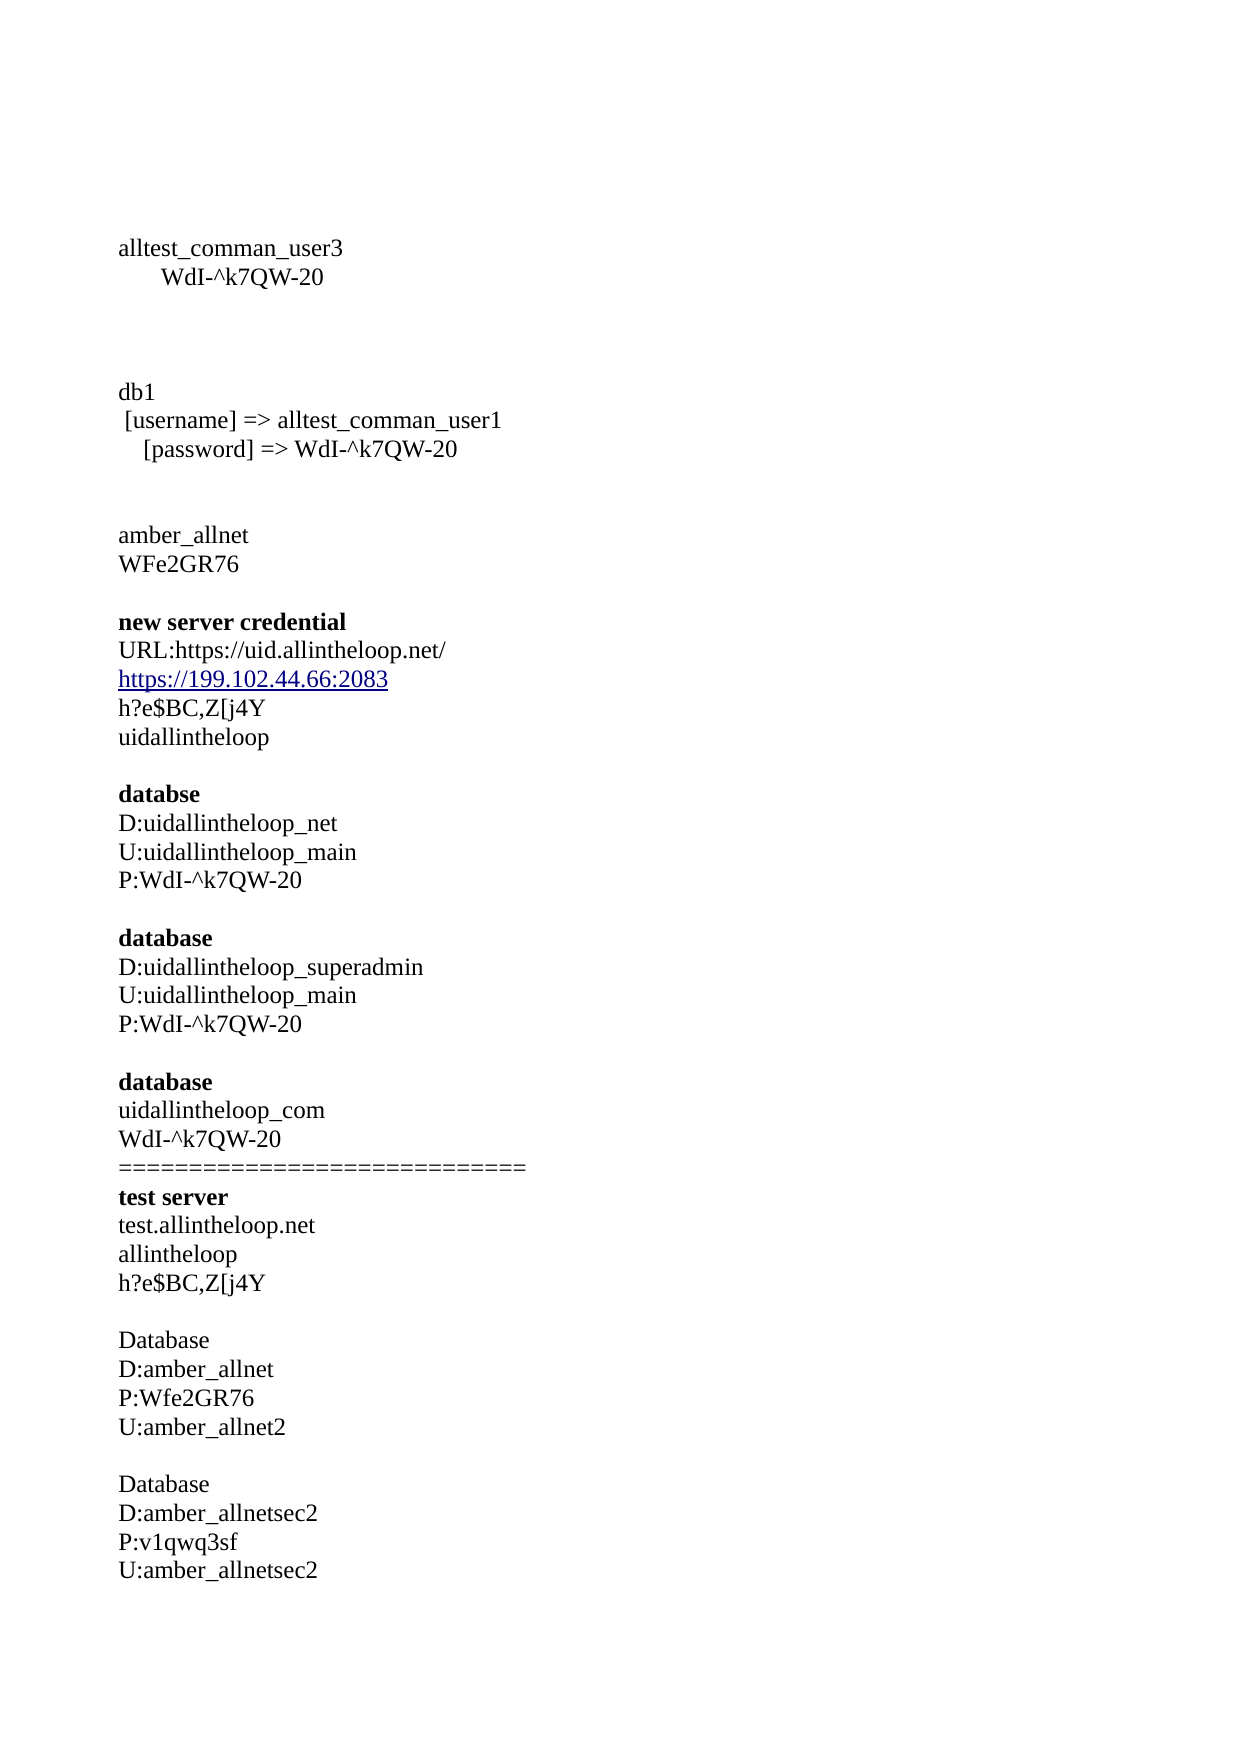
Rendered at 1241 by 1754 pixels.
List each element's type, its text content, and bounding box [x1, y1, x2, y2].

text databse [118, 779, 1122, 808]
text D:amber_allnetsec2 [118, 1498, 1122, 1527]
text WdI-^k7QW-20 [118, 1124, 1122, 1153]
text Database [118, 1469, 1122, 1498]
text database [118, 1067, 1122, 1096]
text U:amber_allnetsec2 [118, 1556, 1122, 1584]
text WdI-^k7QW-20 [118, 262, 1122, 291]
text P:WdI-^k7QW-20 [118, 1009, 1122, 1038]
text P:WdI-^k7QW-20 [118, 866, 1122, 894]
text uidallintheloop [118, 722, 1122, 751]
text Database [118, 1326, 1122, 1354]
text D:uidallintheloop_net [118, 808, 1122, 837]
text database [118, 923, 1122, 952]
text U:uidallintheloop_main [118, 837, 1122, 866]
text db1 [118, 377, 1122, 406]
text new server credential [118, 607, 1122, 636]
text P:Wfe2GR76 [118, 1383, 1122, 1412]
text [username] => alltest_comman_user1 [118, 406, 1122, 434]
text https://199.102.44.66:2083 [118, 664, 1122, 693]
text h?e$BC,Z[j4Y [118, 693, 1122, 722]
text WFe2GR76 [118, 549, 1122, 578]
text allintheloop [118, 1239, 1122, 1268]
text D:uidallintheloop_superadmin [118, 952, 1122, 981]
text URL:https://uid.allintheloop.net/ [118, 636, 1122, 664]
text ============================= [118, 1153, 1122, 1182]
text uidallintheloop_com [118, 1096, 1122, 1124]
text U:amber_allnet2 [118, 1412, 1122, 1441]
text alltest_comman_user3 [118, 233, 1122, 262]
text amber_allnet [118, 521, 1122, 549]
text h?e$BC,Z[j4Y [118, 1268, 1122, 1297]
text test server [118, 1182, 1122, 1211]
text D:amber_allnet [118, 1354, 1122, 1383]
text P:v1qwq3sf [118, 1527, 1122, 1556]
text test.allintheloop.net [118, 1211, 1122, 1239]
text [password] => WdI-^k7QW-20 [118, 434, 1122, 463]
text U:uidallintheloop_main [118, 981, 1122, 1009]
